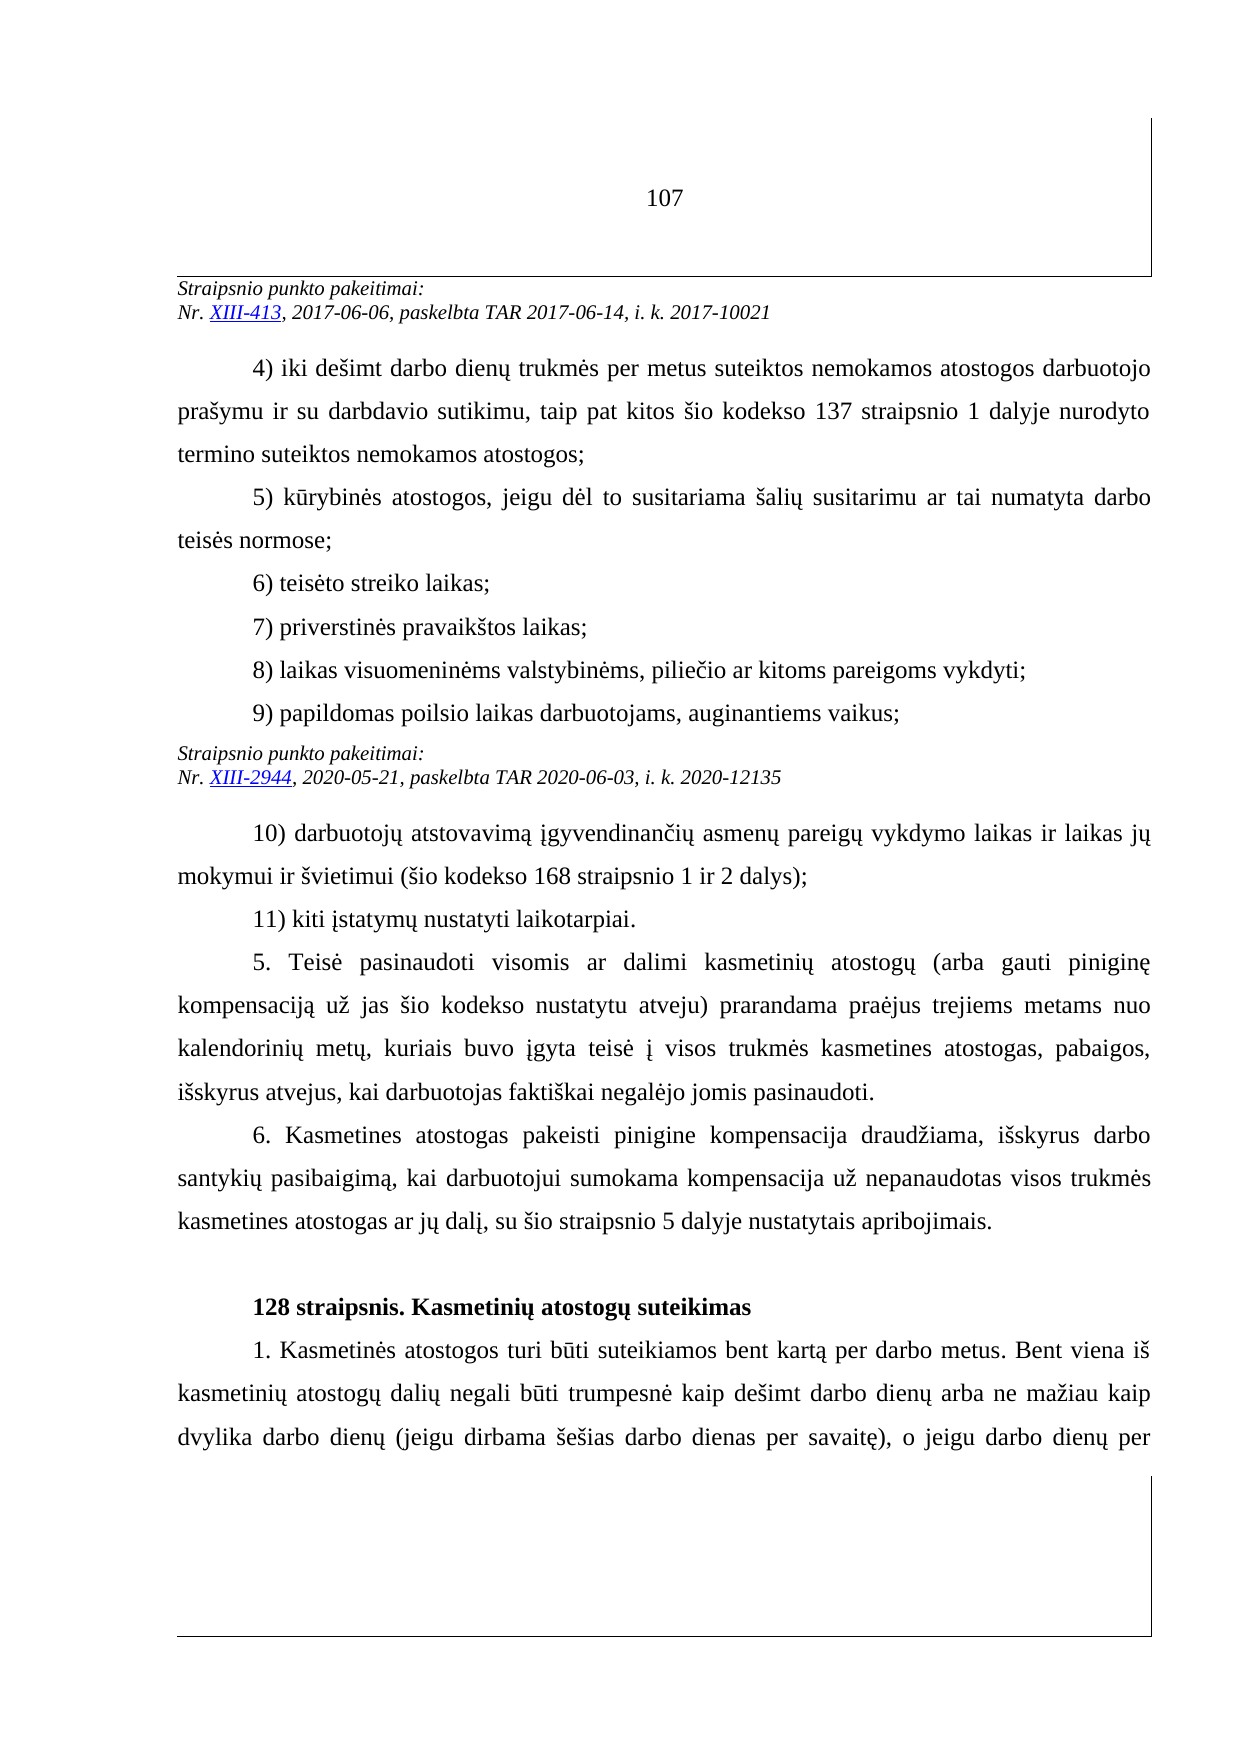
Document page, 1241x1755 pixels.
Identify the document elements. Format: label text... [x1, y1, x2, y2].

text Straipsnio punkto pakeitimai: [177, 276, 1152, 300]
text 9) papildomas poilsio laikas darbuotojams, auginantiems vaikus; [177, 698, 1152, 727]
text 7) priverstinės pravaikštos laikas; [177, 612, 1152, 640]
text 6. Kasmetines atostogas pakeisti pinigine kompensacija draudžiama, išskyrus darbo santykių pasibaigimą, kai darbuotojui sumokama kompensacija už nepanaudotas visos trukmės kasmetines atostogas ar jų dalį, su šio straipsnio 5 dalyje nustatytais apribojimais. [177, 1120, 1152, 1235]
text 4) iki dešimt darbo dienų trukmės per metus suteiktos nemokamos atostogos darbuotojo prašymu ir su darbdavio sutikimu, taip pat kitos šio kodekso 137 straipsnio 1 dalyje nurodyto termino suteiktos nemokamos atostogos; [177, 353, 1152, 468]
text Straipsnio punkto pakeitimai: [177, 741, 1152, 765]
text 6) teisėto streiko laikas; [177, 568, 1152, 597]
text 1. Kasmetinės atostogos turi būti suteikiamos bent kartą per darbo metus. Bent viena iš kasmetinių atostogų dalių negali būti trumpesnė kaip dešimt darbo dienų arba ne mažiau kaip dvylika darbo dienų (jeigu dirbama šešias darbo dienas per savaitę), o jeigu darbo dienų per [177, 1335, 1152, 1450]
text 5. Teisė pasinaudoti visomis ar dalimi kasmetinių atostogų (arba gauti piniginę kompensaciją už jas šio kodekso nustatytu atveju) prarandama praėjus trejiems metams nuo kalendorinių metų, kuriais buvo įgyta teisė į visos trukmės kasmetines atostogas, pabaigos, išskyrus atvejus, kai darbuotojas faktiškai negalėjo jomis pasinaudoti. [177, 947, 1152, 1105]
subtitle 128 straipsnis. Kasmetinių atostogų suteikimas [177, 1292, 1152, 1321]
text 11) kiti įstatymų nustatyti laikotarpiai. [177, 904, 1152, 933]
text Nr. XIII-2944, 2020-05-21, paskelbta TAR 2020-06-03, i. k. 2020-12135 [177, 765, 1152, 789]
text 5) kūrybinės atostogos, jeigu dėl to susitariama šalių susitarimu ar tai numatyta darbo teisės normose; [177, 482, 1152, 554]
text Nr. XIII-413, 2017-06-06, paskelbta TAR 2017-06-14, i. k. 2017-10021 [177, 300, 1152, 324]
text 10) darbuotojų atstovavimą įgyvendinančių asmenų pareigų vykdymo laikas ir laikas jų mokymui ir švietimui (šio kodekso 168 straipsnio 1 ir 2 dalys); [177, 818, 1152, 890]
text 8) laikas visuomeninėms valstybinėms, piliečio ar kitoms pareigoms vykdyti; [177, 655, 1152, 683]
